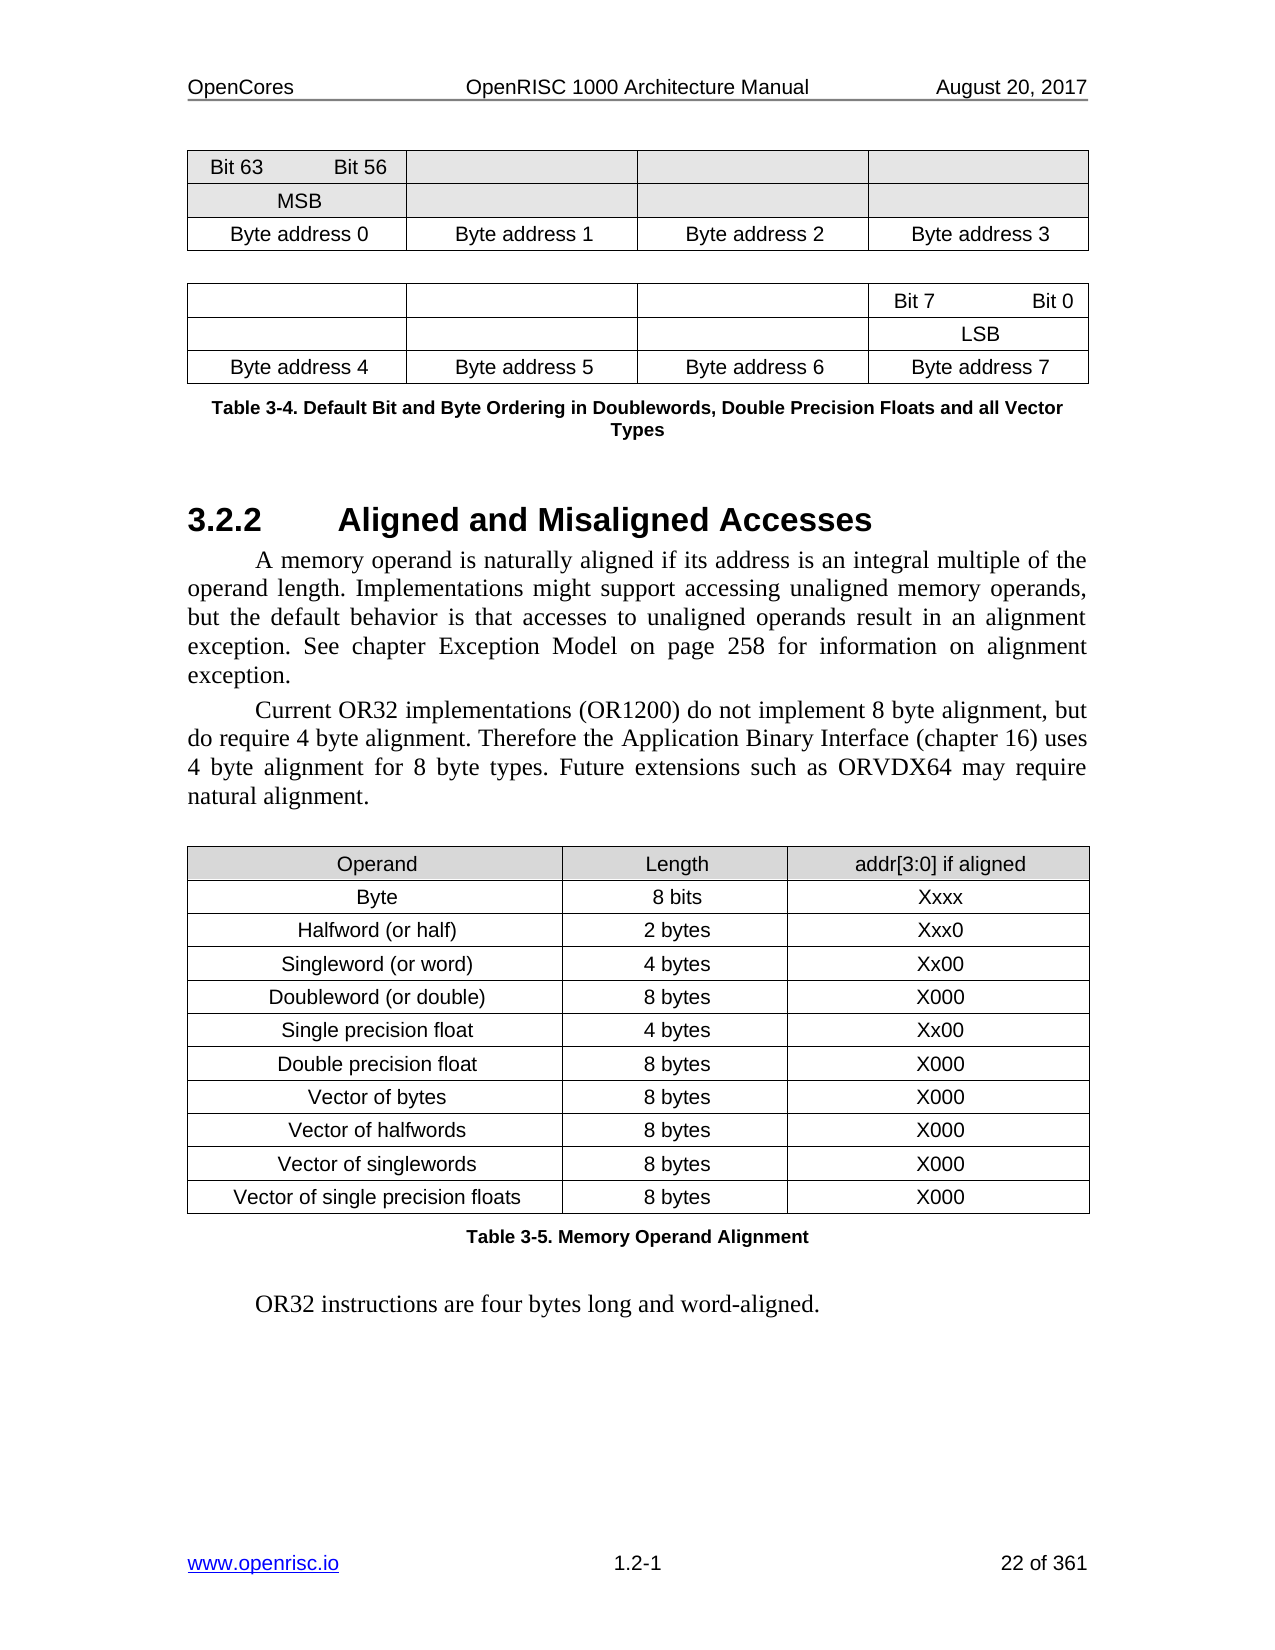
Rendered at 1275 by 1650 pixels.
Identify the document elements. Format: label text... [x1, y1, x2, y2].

table_cell X000 [788, 1047, 1089, 1079]
table_cell [638, 318, 868, 350]
table_cell Halfword (or half) [188, 914, 562, 946]
table_cell 8 bytes [563, 1081, 787, 1113]
table_cell Byte address 2 [638, 218, 868, 250]
table_header Operand [188, 847, 562, 879]
table_cell [407, 251, 637, 283]
text OR32 instructions are four bytes long and word-aligned. [187, 1289, 1087, 1318]
table_cell Bit 7 [869, 284, 956, 317]
table_header Bit 56 [309, 151, 406, 183]
table_cell 8 bytes [563, 1114, 787, 1146]
table_header [638, 151, 868, 183]
table_cell Vector of halfwords [188, 1114, 562, 1146]
table_cell 8 bytes [563, 1047, 787, 1079]
table_cell [407, 284, 637, 317]
table_cell Double precision float [188, 1047, 562, 1079]
table_cell 4 bytes [563, 947, 787, 979]
table_cell Vector of singlewords [188, 1147, 562, 1179]
table_cell Vector of single precision floats [188, 1181, 562, 1213]
table_header addr[3:0] if aligned [788, 847, 1089, 879]
table_cell MSB [188, 184, 406, 217]
table_cell Doubleword (or double) [188, 981, 562, 1013]
table_cell [407, 184, 637, 217]
table_header [407, 151, 637, 183]
table_cell 8 bytes [563, 1181, 787, 1213]
table_cell Byte address 0 [188, 218, 406, 250]
table_header [869, 151, 1088, 183]
table_cell 8 bits [563, 881, 787, 913]
text A memory operand is naturally aligned if its address is an integral multiple of the operand length. Implementations might support accessing unaligned memory operands, but the default behavior is that accesses to unaligned operands result in an alignment exception. See chapter Exception Model on page 254 for information on alignment exception. [187, 545, 1087, 688]
table_cell Byte address 5 [407, 351, 637, 383]
table_cell X000 [788, 1147, 1089, 1179]
table_cell [638, 184, 868, 217]
table_cell [868, 251, 1088, 283]
table_cell Bit 0 [1013, 284, 1088, 317]
text Table 3-4. Default Bit and Byte Ordering in Doublewords, Double Precision Floats and all Vector Types [187, 397, 1087, 440]
table_cell [956, 284, 1012, 317]
table_cell [638, 251, 868, 283]
table_cell X000 [788, 1114, 1089, 1146]
table_cell X000 [788, 1081, 1089, 1113]
table_cell Byte [188, 881, 562, 913]
text Table 3-5. Memory Operand Alignment [187, 1226, 1087, 1248]
table_cell 8 bytes [563, 1147, 787, 1179]
table_cell Xx00 [788, 1014, 1089, 1046]
table_cell LSB [869, 318, 1088, 350]
table_cell Byte address 1 [407, 218, 637, 250]
table_cell [869, 184, 1088, 217]
table_cell Vector of bytes [188, 1081, 562, 1113]
table_header [281, 151, 309, 183]
table_cell Byte address 3 [869, 218, 1088, 250]
table_cell Byte address 7 [869, 351, 1088, 383]
table_header Bit 63 [188, 151, 281, 183]
table_header Length [563, 847, 787, 879]
subtitle Aligned and Misaligned Accesses [187, 500, 1087, 538]
table_cell Xxxx [788, 881, 1089, 913]
table_cell 8 bytes [563, 981, 787, 1013]
table_cell [188, 251, 407, 283]
table_cell [407, 318, 637, 350]
table_cell Byte address 6 [638, 351, 868, 383]
table_cell X000 [788, 981, 1089, 1013]
table_cell Xx00 [788, 947, 1089, 979]
table_cell Singleword (or word) [188, 947, 562, 979]
table_cell Xxx0 [788, 914, 1089, 946]
table_cell 4 bytes [563, 1014, 787, 1046]
table_cell [638, 284, 868, 317]
table_cell X000 [788, 1181, 1089, 1213]
table_cell Byte address 4 [188, 351, 406, 383]
text Current OR32 implementations (OR1200) do not implement 8 byte alignment, but do require 4 byte alignment. Therefore the Application Binary Interface (chapter 16) uses 4 byte alignment for 8 byte types. Future extensions such as ORVDX64 may require natural alignment. [187, 695, 1087, 810]
table_cell 2 bytes [563, 914, 787, 946]
table_cell Single precision float [188, 1014, 562, 1046]
table_cell [188, 318, 406, 350]
table_cell [188, 284, 406, 317]
